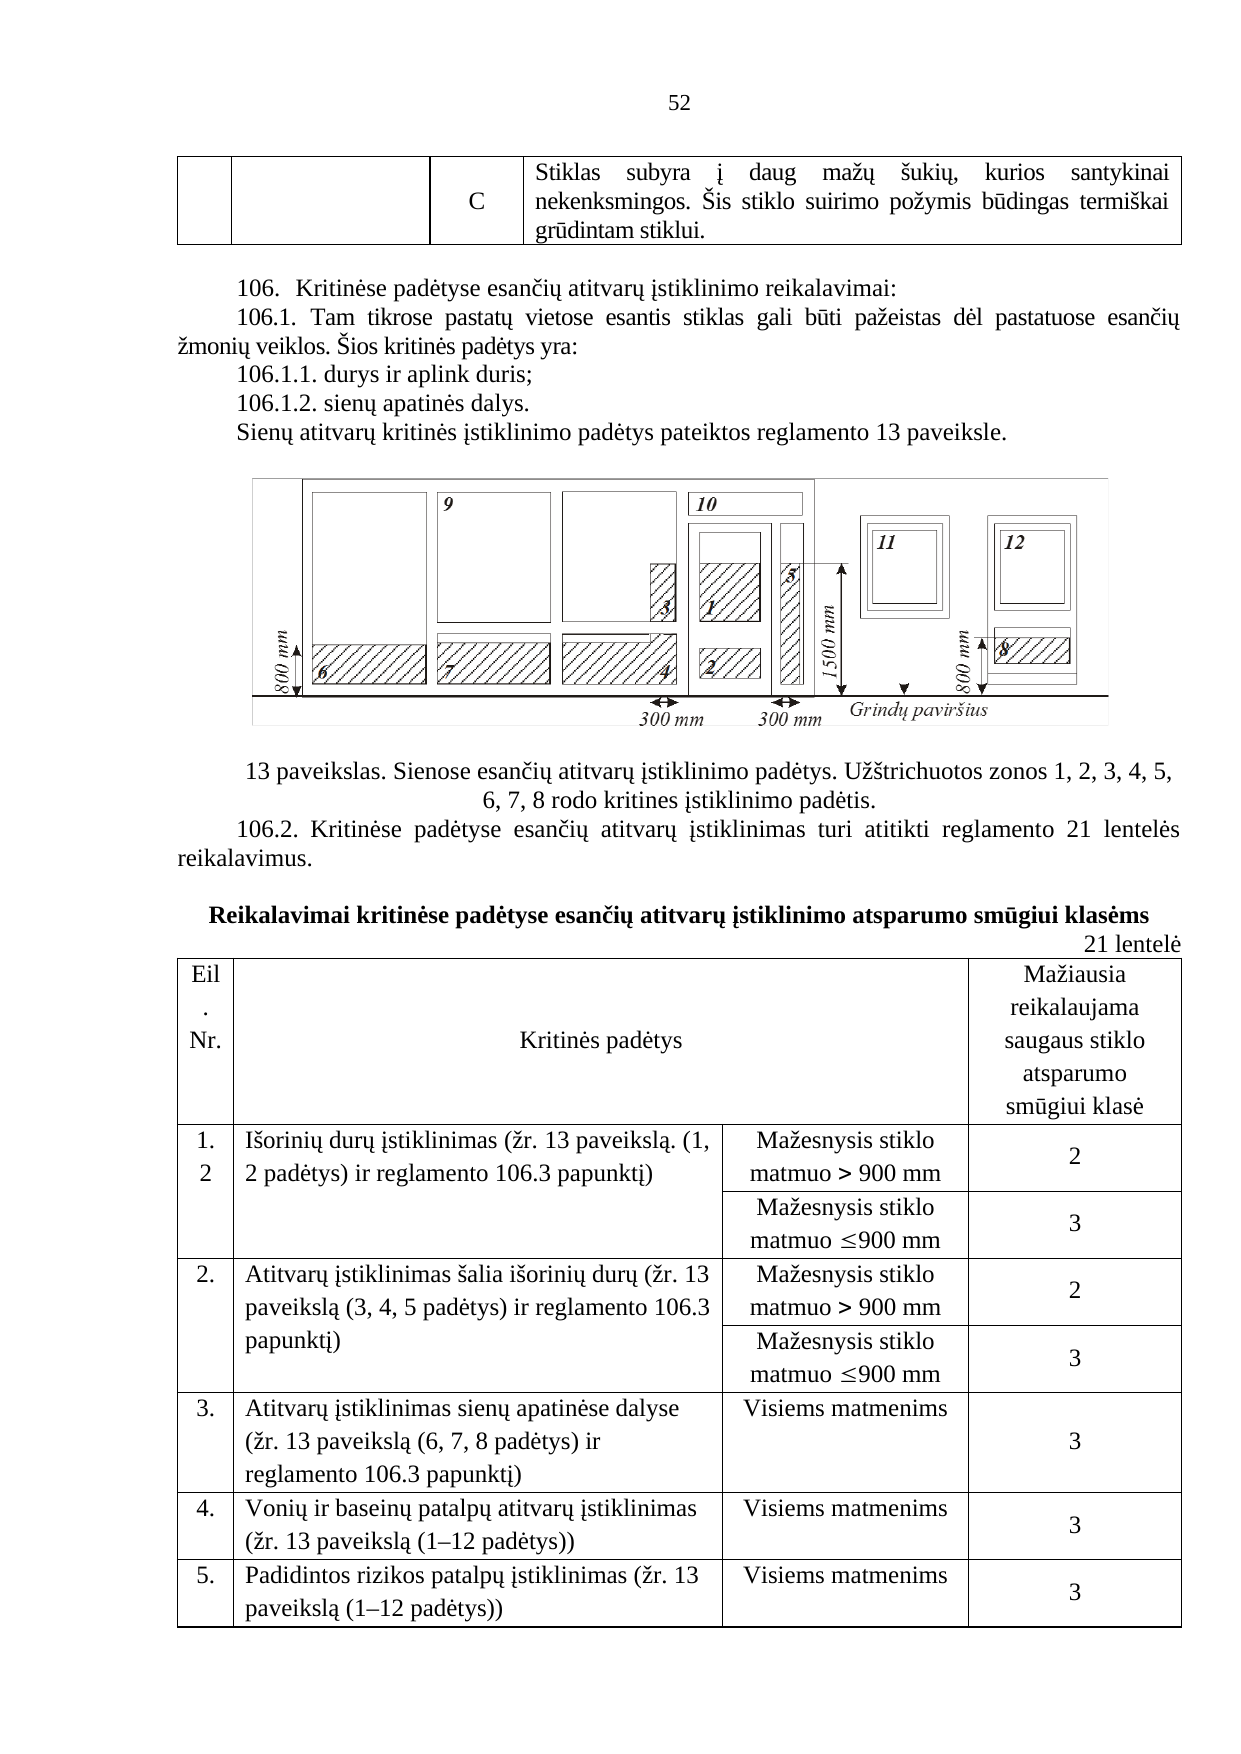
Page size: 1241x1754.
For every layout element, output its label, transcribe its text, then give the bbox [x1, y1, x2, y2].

table_cell 3 [969, 1192, 1181, 1258]
table_cell 5. [178, 1560, 233, 1626]
text 106.1. Tam tikrose pastatų vietose esantis stiklas gali būti pažeistas dėl pastatuose esančių žmonių veiklos. Šios kritinės padėtys yra: [177, 302, 1181, 359]
table_cell Padidintos rizikos patalpų įstiklinimas (žr. 13 paveikslą (1–12 padėtys)) [234, 1560, 722, 1626]
table_cell C [431, 157, 523, 243]
table_cell Visiems matmenims [723, 1393, 968, 1492]
table_cell 2. [178, 1259, 233, 1392]
table_cell 3 [969, 1393, 1181, 1492]
table_header Kritinės padėtys [234, 959, 968, 1124]
table_cell Mažesnysis stiklo matmuo 900 mm [723, 1326, 968, 1392]
text 106.1.1. durys ir aplink duris; [177, 359, 1181, 388]
table_cell 4. [178, 1493, 233, 1559]
text Reikalavimai kritinėse padėtyse esančių atitvarų įstiklinimo atsparumo smūgiui klasėms [177, 900, 1181, 929]
table_cell 1. 2 [178, 1125, 233, 1258]
table_cell Mažesnysis stiklo matmuo  900 mm [723, 1259, 968, 1325]
text 106.2. Kritinėse padėtyse esančių atitvarų įstiklinimas turi atitikti reglamento 21 lentelės reikalavimus. [177, 814, 1181, 871]
table_cell 3 [969, 1493, 1181, 1559]
table_cell [178, 157, 231, 243]
text Sienų atitvarų kritinės įstiklinimo padėtys pateiktos reglamento 13 paveiksle. [177, 417, 1181, 446]
table_cell 3. [178, 1393, 233, 1492]
table_cell Visiems matmenims [723, 1493, 968, 1559]
table_header Mažiausia reikalaujama saugaus stiklo atsparumo smūgiui klasė [969, 959, 1181, 1124]
table_cell Mažesnysis stiklo matmuo 900 mm [723, 1192, 968, 1258]
table_cell 3 [969, 1326, 1181, 1392]
text 21 lentelė [177, 929, 1181, 958]
table_cell Vonių ir baseinų patalpų atitvarų įstiklinimas (žr. 13 paveikslą (1–12 padėtys)) [234, 1493, 722, 1559]
table_cell Atitvarų įstiklinimas šalia išorinių durų (žr. 13 paveikslą (3, 4, 5 padėtys) ir reglamento 106.3 papunktį) [234, 1259, 722, 1392]
table_cell 2 [969, 1125, 1181, 1191]
table_header Eil. Nr. [178, 959, 233, 1124]
text 106.1.2. sienų apatinės dalys. [177, 388, 1181, 417]
table_cell [232, 157, 429, 243]
table_cell Išorinių durų įstiklinimas (žr. 13 paveikslą. (1, 2 padėtys) ir reglamento 106.3 papunktį) [234, 1125, 722, 1258]
text 13 paveikslas. Sienose esančių atitvarų įstiklinimo padėtys. Užštrichuotos zonos 1, 2, 3, 4, 5, 6, 7, 8 rodo kritines įstiklinimo padėtis. [177, 756, 1181, 814]
table_cell Atitvarų įstiklinimas sienų apatinėse dalyse (žr. 13 paveikslą (6, 7, 8 padėtys) ir reglamento 106.3 papunktį) [234, 1393, 722, 1492]
table_cell 2 [969, 1259, 1181, 1325]
table_cell Mažesnysis stiklo matmuo  900 mm [723, 1125, 968, 1191]
table_cell 3 [969, 1560, 1181, 1626]
text 106. Kritinėse padėtyse esančių atitvarų įstiklinimo reikalavimai: [177, 273, 1181, 302]
table_cell Visiems matmenims [723, 1560, 968, 1626]
table_cell Stiklas subyra į daug mažų šukių, kurios santykinai nekenksmingos. Šis stiklo suirimo požymis būdingas termiškai grūdintam stiklui. [524, 157, 1181, 243]
